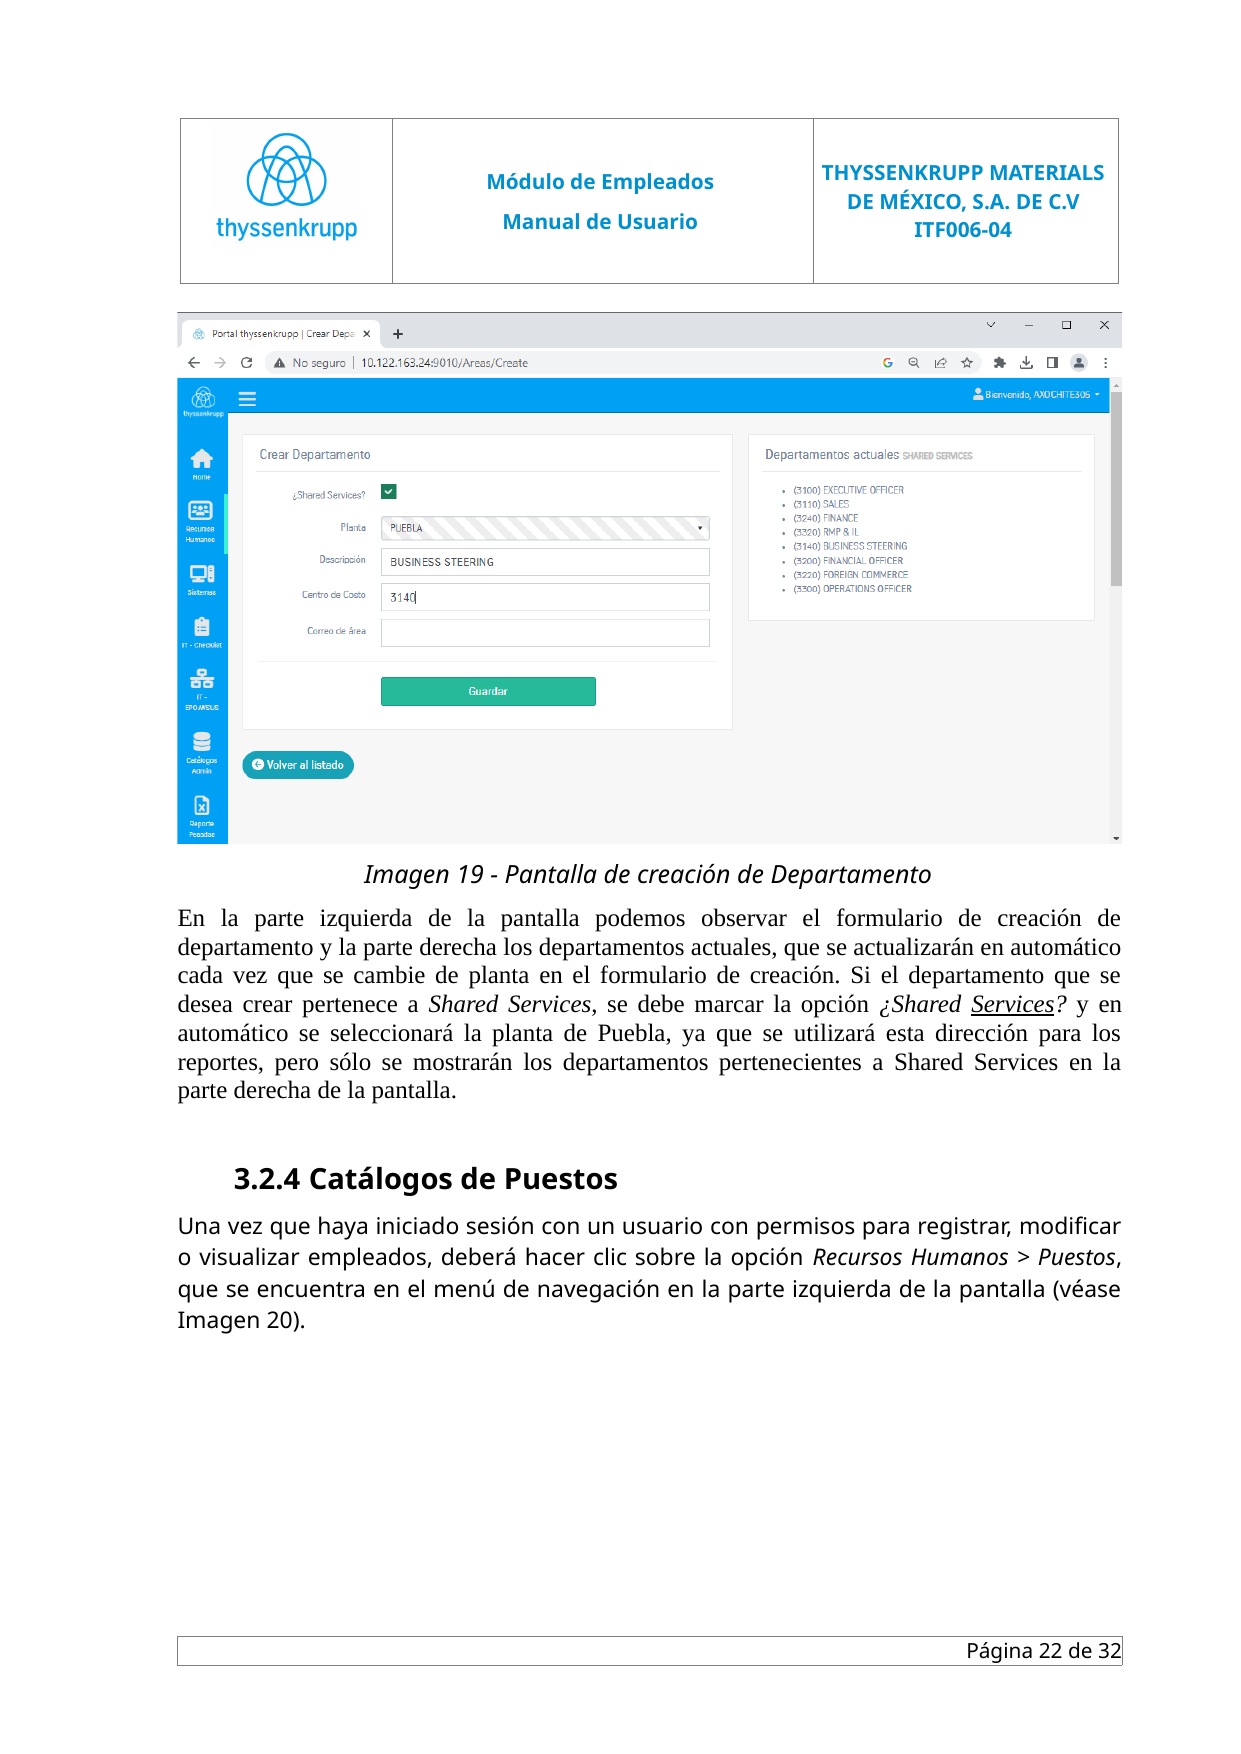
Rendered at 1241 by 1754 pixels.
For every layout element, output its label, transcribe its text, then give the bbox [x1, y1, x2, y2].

subtitle Catálogos de Puestos [233, 1158, 1122, 1198]
text En la parte izquierda de la pantalla podemos observar el formulario de creación de departamento y la parte derecha los departamentos actuales, que se actualizarán en automático cada vez que se cambie de planta en el formulario de creación. Si el departamento que se desea crear pertenece a Shared Services, se debe marcar la opción ¿Shared Services? y en automático se seleccionará la planta de Puebla, ya que se utilizará esta dirección para los reportes, pero sólo se mostrarán los departamentos pertenecientes a Shared Services en la parte derecha de la pantalla. [177, 903, 1122, 1104]
text Imagen 19 - Pantalla de creación de Departamento [177, 856, 1122, 890]
text Una vez que haya iniciado sesión con un usuario con permisos para registrar, modificar o visualizar empleados, deberá hacer clic sobre la opción Recursos Humanos > Puestos, que se encuentra en el menú de navegación en la parte izquierda de la pantalla (véase Imagen 20). [177, 1210, 1122, 1335]
